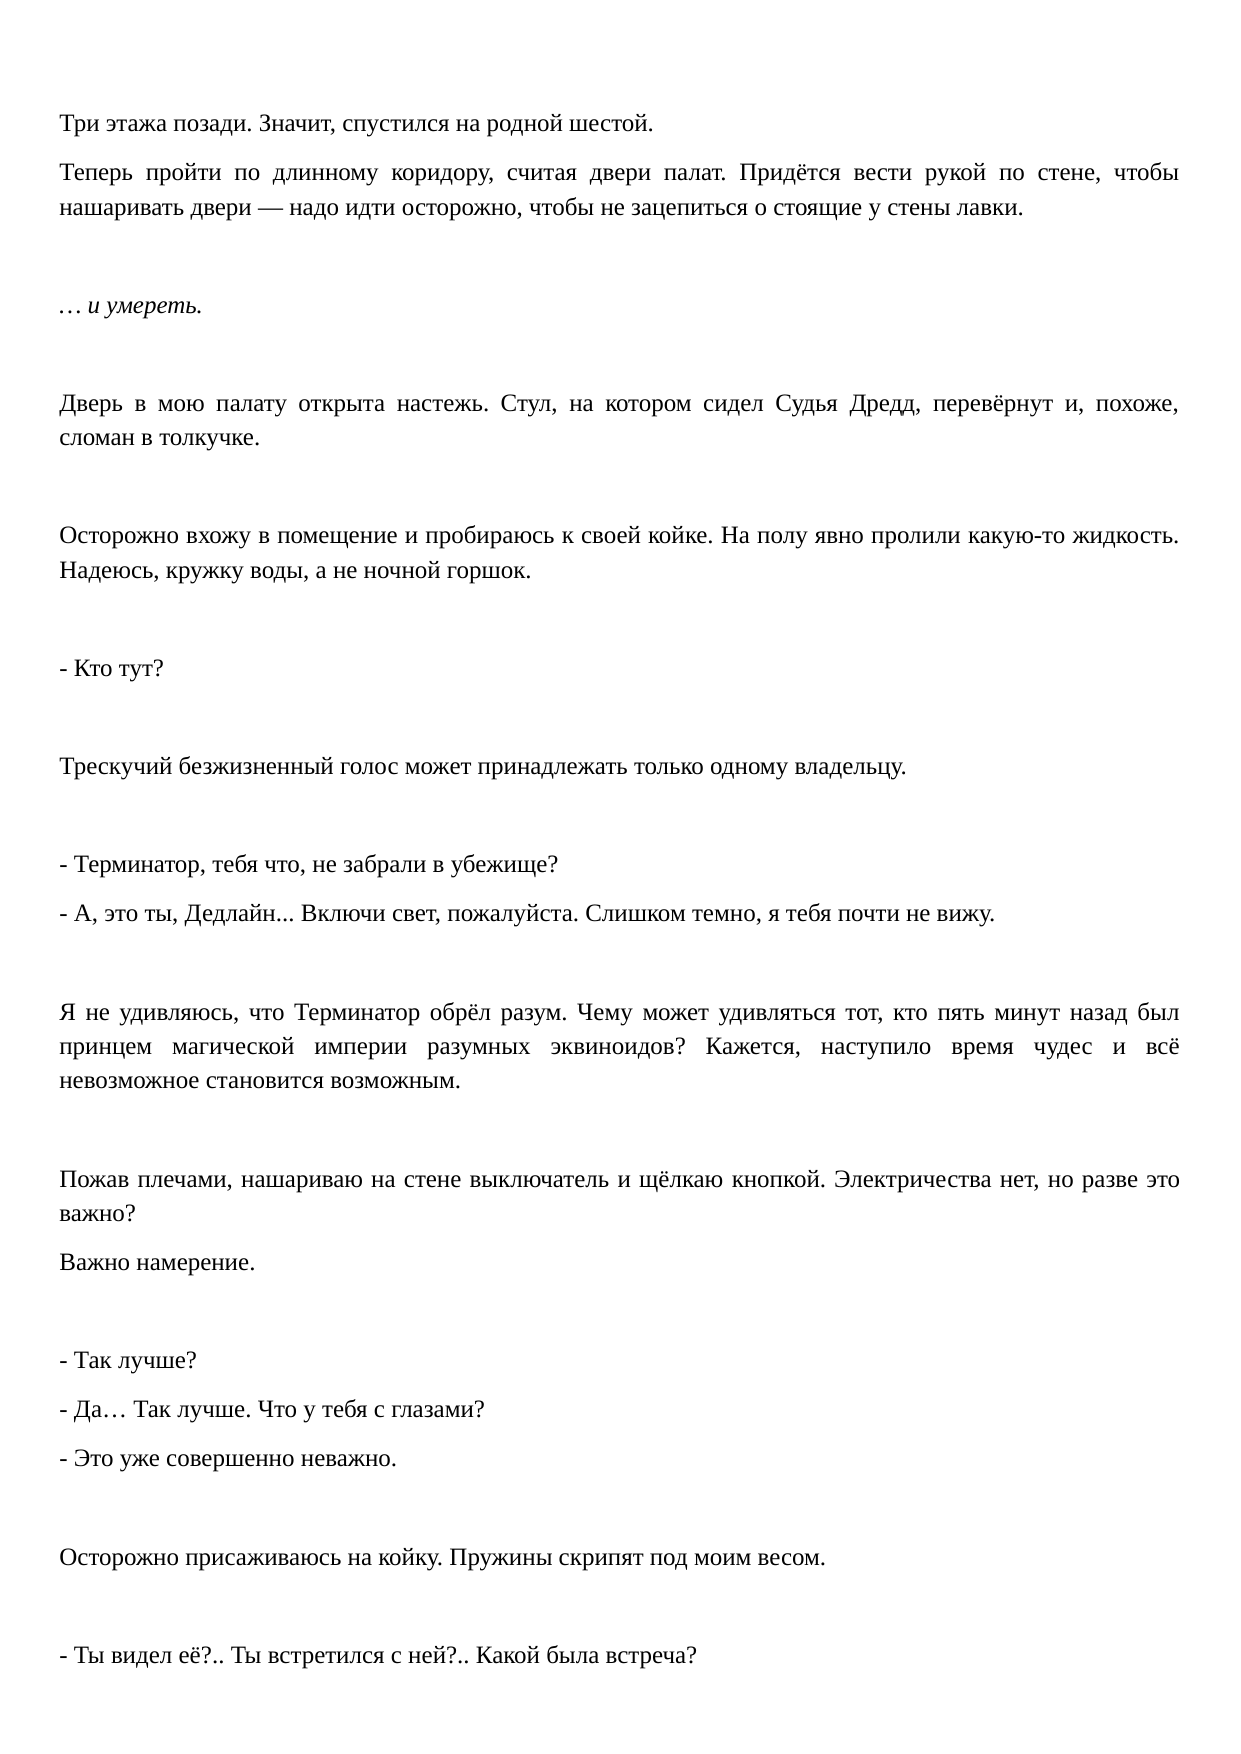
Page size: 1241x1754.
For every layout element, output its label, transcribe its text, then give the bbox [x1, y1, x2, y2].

text Трескучий безжизненный голос может принадлежать только одному владельцу. [59, 751, 1181, 780]
text Осторожно присаживаюсь на койку. Пружины скрипят под моим весом. [59, 1542, 1181, 1570]
text - Это уже совершенно неважно. [59, 1443, 1181, 1472]
text Три этажа позади. Значит, спустился на родной шестой. [59, 108, 1181, 137]
text Я не удивляюсь, что Терминатор обрёл разум. Чему может удивляться тот, кто пять минут назад был принцем магической империи разумных эквиноидов? Кажется, наступило время чудес и всё невозможное становится возможным. [59, 997, 1181, 1094]
text - Да… Так лучше. Что у тебя с глазами? [59, 1394, 1181, 1423]
text Важно намерение. [59, 1247, 1181, 1276]
text Осторожно вхожу в помещение и пробираюсь к своей койке. На полу явно пролили какую-то жидкость. Надеюсь, кружку воды, а не ночной горшок. [59, 521, 1181, 584]
text - Терминатор, тебя что, не забрали в убежище? [59, 849, 1181, 878]
text - А, это ты, Дедлайн... Включи свет, пожалуйста. Слишком темно, я тебя почти не вижу. [59, 898, 1181, 927]
text - Так лучше? [59, 1345, 1181, 1374]
text … и умереть. [59, 290, 1181, 318]
text Пожав плечами, нашариваю на стене выключатель и щёлкаю кнопкой. Электричества нет, но разве это важно? [59, 1164, 1181, 1227]
text - Ты видел её?.. Ты встретился с ней?.. Какой была встреча? [59, 1640, 1181, 1668]
text Теперь пройти по длинному коридору, считая двери палат. Придётся вести рукой по стене, чтобы нашаривать двери — надо идти осторожно, чтобы не зацепиться о стоящие у стены лавки. [59, 157, 1181, 220]
text - Кто тут? [59, 653, 1181, 682]
text Дверь в мою палату открыта настежь. Стул, на котором сидел Судья Дредд, перевёрнут и, похоже, сломан в толкучке. [59, 388, 1181, 451]
